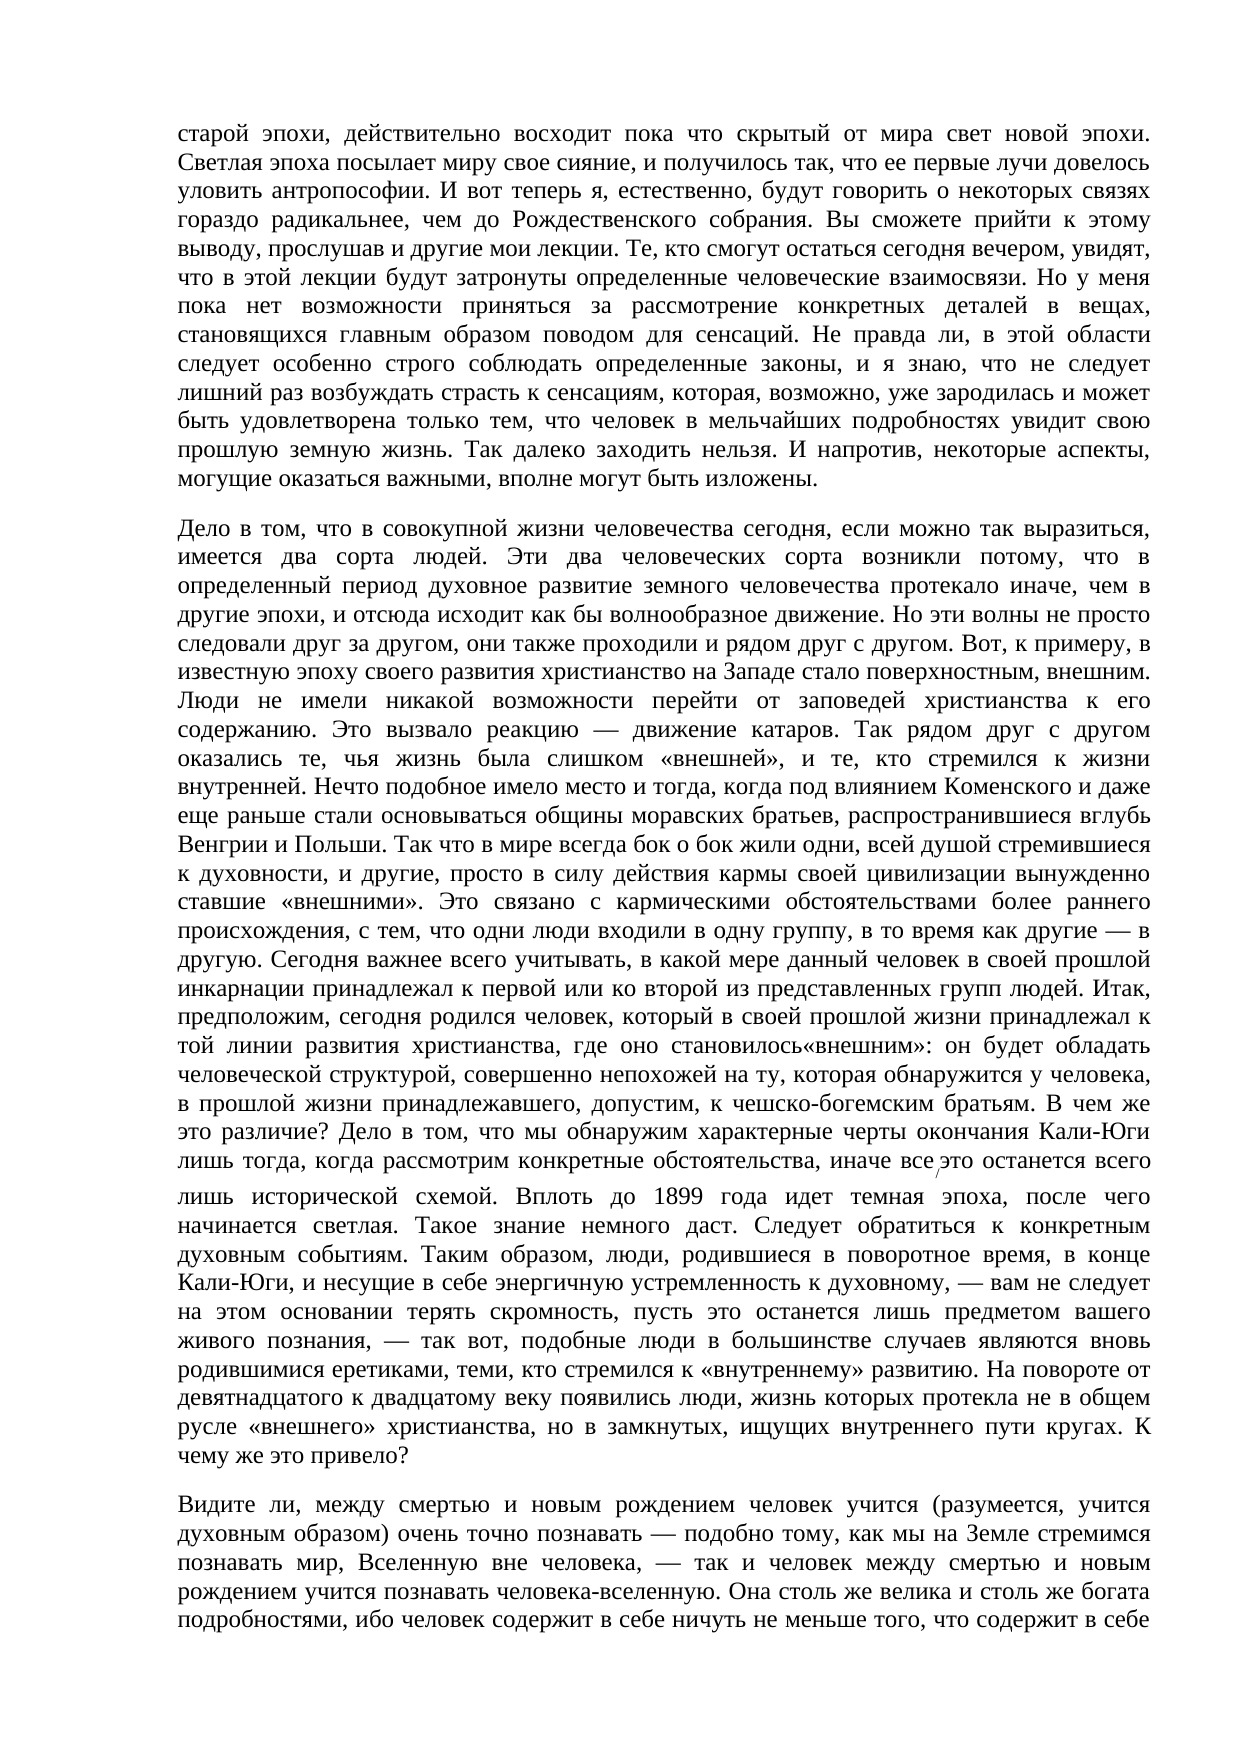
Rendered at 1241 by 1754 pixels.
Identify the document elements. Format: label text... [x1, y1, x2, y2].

text Дело в том, что в совокупной жизни человечества сегодня, если можно так выразиться, имеется два сорта людей. Эти два человеческих сорта возникли потому, что в определенный период духовное развитие земного человечества протекало иначе, чем в другие эпохи, и отсюда исходит как бы волнообразное движение. Но эти волны не просто следовали друг за другом, они также проходили и рядом друг с другом. Вот, к примеру, в известную эпоху своего развития христианство на Западе стало поверхностным, внешним. Люди не имели никакой возможности перейти от заповедей христианства к его содержанию. Это вызвало реакцию — движение катаров. Так рядом друг с другом оказались те, чья жизнь была слишком «внешней», и те, кто стремился к жизни внутренней. Нечто подобное имело место и тогда, когда под влиянием Коменского и даже еще раньше стали основываться общины моравских братьев, распространившиеся вглубь Венгрии и Польши. Так что в мире всегда бок о бок жили одни, всей душой стремившиеся к духовности, и другие, просто в силу действия кармы своей цивилизации вынужденно ставшие «внешними». Это связано с кармическими обстоятельствами более раннего происхождения, с тем, что одни люди входили в одну группу, в то время как другие — в другую. Сегодня важнее всего учитывать, в какой мере данный человек в своей прошлой инкарнации принадлежал к первой или ко второй из представленных групп людей. Итак, предположим, сегодня родился человек, который в своей прошлой жизни принадлежал к той линии развития христианства, где оно становилось«внешним»: он будет обладать человеческой структурой, совершенно непохожей на ту, которая обнаружится у человека, в прошлой жизни принадлежавшего, допустим, к чешско-богемским братьям. В чем же это различие? Дело в том, что мы обнаружим характерные черты окончания Кали-Юги лишь тогда, когда рассмотрим конкретные обстоятельства, иначе все/это останется всего лишь исторической схемой. Вплоть до 1899 года идет темная эпоха, после чего начинается светлая. Такое знание немного даст. Следует обратиться к конкретным духовным событиям. Таким образом, люди, родившиеся в поворотное время, в конце Кали-Юги, и несущие в себе энергичную устремленность к духовному, — вам не следует на этом основании терять скромность, пусть это останется лишь предметом вашего живого познания, — так вот, подобные люди в большинстве случаев являются вновь родившимися еретиками, теми, кто стремился к «внутреннему» развитию. На повороте от девятнадцатого к двадцатому веку появились люди, жизнь которых протекла не в общем русле «внешнего» христианства, но в замкнутых, ищущих внутреннего пути кругах. К чему же это привело? [177, 513, 1152, 1469]
text старой эпохи, действительно восходит пока что скрытый от мира свет новой эпохи. Светлая эпоха посылает миру свое сияние, и получилось так, что ее первые лучи довелось уловить антропософии. И вот теперь я, естественно, будут говорить о некоторых связях гораздо радикальнее, чем до Рождественского собрания. Вы сможете прийти к этому выводу, прослушав и другие мои лекции. Те, кто смогут остаться сегодня вечером, увидят, что в этой лекции будут затронуты определенные человеческие взаимосвязи. Но у меня пока нет возможности приняться за рассмотрение конкретных деталей в вещах, становящихся главным образом поводом для сенсаций. Не правда ли, в этой области следует особенно строго соблюдать определенные законы, и я знаю, что не следует лишний раз возбуждать страсть к сенсациям, которая, возможно, уже зародилась и может быть удовлетворена только тем, что человек в мельчайших подробностях увидит свою прошлую земную жизнь. Так далеко заходить нельзя. И напротив, некоторые аспекты, могущие оказаться важными, вполне могут быть изложены. [177, 118, 1152, 492]
text Видите ли, между смертью и новым рождением человек учится (разумеется, учится духовным образом) очень точно познавать — подобно тому, как мы на Земле стремимся познавать мир, Вселенную вне человека, — так и человек между смертью и новым рождением учится познавать человека-вселенную. Она столь же велика и столь же богата подробностями, ибо человек содержит в себе ничуть не меньше того, что содержит в себе [177, 1489, 1152, 1633]
